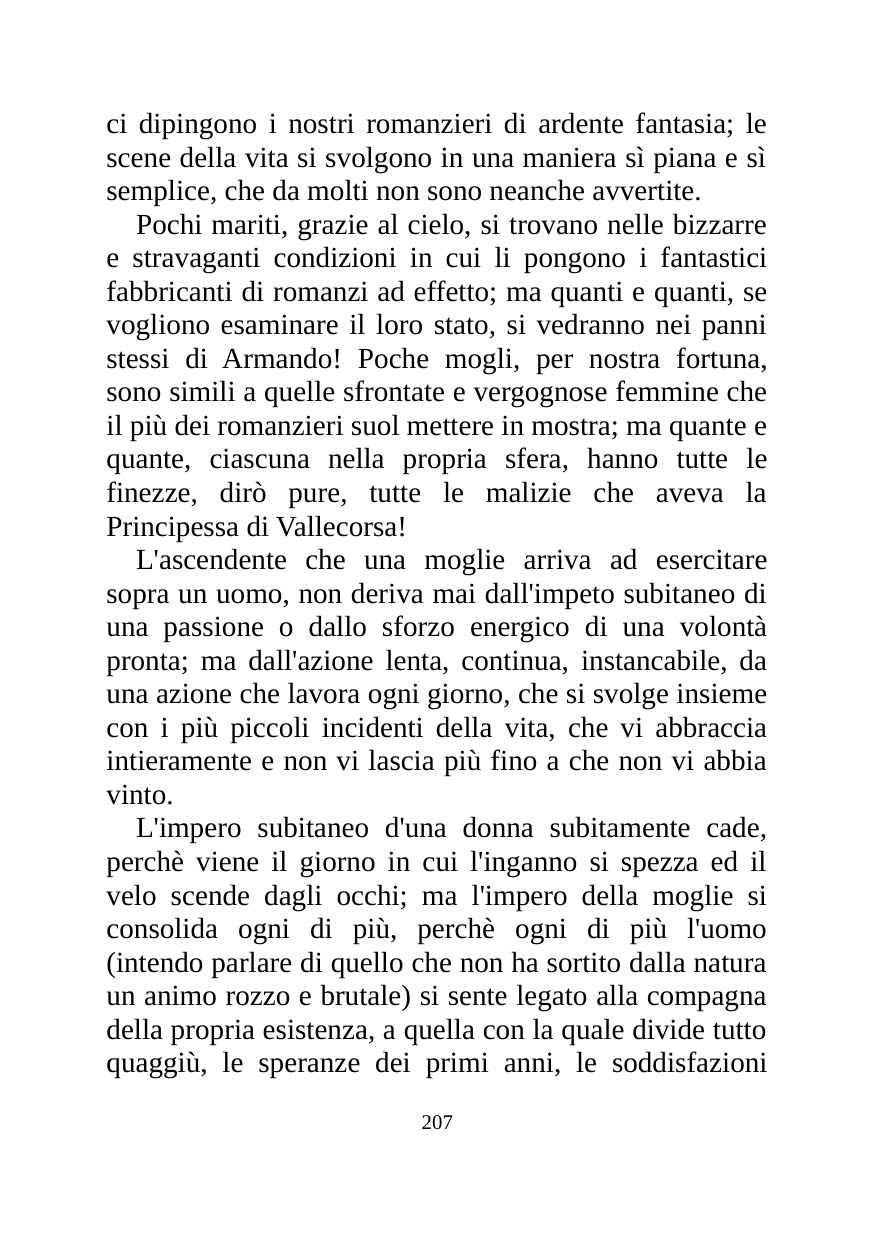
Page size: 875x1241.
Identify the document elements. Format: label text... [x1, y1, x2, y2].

text L'impero subitaneo d'una donna subitamente cade, perchè viene il giorno in cui l'inganno si spezza ed il velo scende dagli occhi; ma l'impero della moglie si consolida ogni di più, perchè ogni di più l'uomo (intendo parlare di quello che non ha sortito dalla natura un animo rozzo e brutale) si sente legato alla compagna della propria esistenza, a quella con la quale divide tutto quaggiù, le speranze dei primi anni, le soddisfazioni [106, 811, 768, 1079]
text ci dipingono i nostri romanzieri di ardente fantasia; le scene della vita si svolgono in una maniera sì piana e sì semplice, che da molti non sono neanche avvertite. [106, 106, 768, 207]
text Pochi mariti, grazie al cielo, si trovano nelle bizzarre e stravaganti condizioni in cui li pongono i fantastici fabbricanti di romanzi ad effetto; ma quanti e quanti, se vogliono esaminare il loro stato, si vedranno nei panni stessi di Armando! Poche mogli, per nostra fortuna, sono simili a quelle sfrontate e vergognose femmine che il più dei romanzieri suol mettere in mostra; ma quante e quante, ciascuna nella propria sfera, hanno tutte le finezze, dirò pure, tutte le malizie che aveva la Principessa di Vallecorsa! [106, 207, 768, 542]
text L'ascendente che una moglie arriva ad esercitare sopra un uomo, non deriva mai dall'impeto subitaneo di una passione o dallo sforzo energico di una volontà pronta; ma dall'azione lenta, continua, instancabile, da una azione che lavora ogni giorno, che si svolge insieme con i più piccoli incidenti della vita, che vi abbraccia intieramente e non vi lascia più fino a che non vi abbia vinto. [106, 542, 768, 811]
